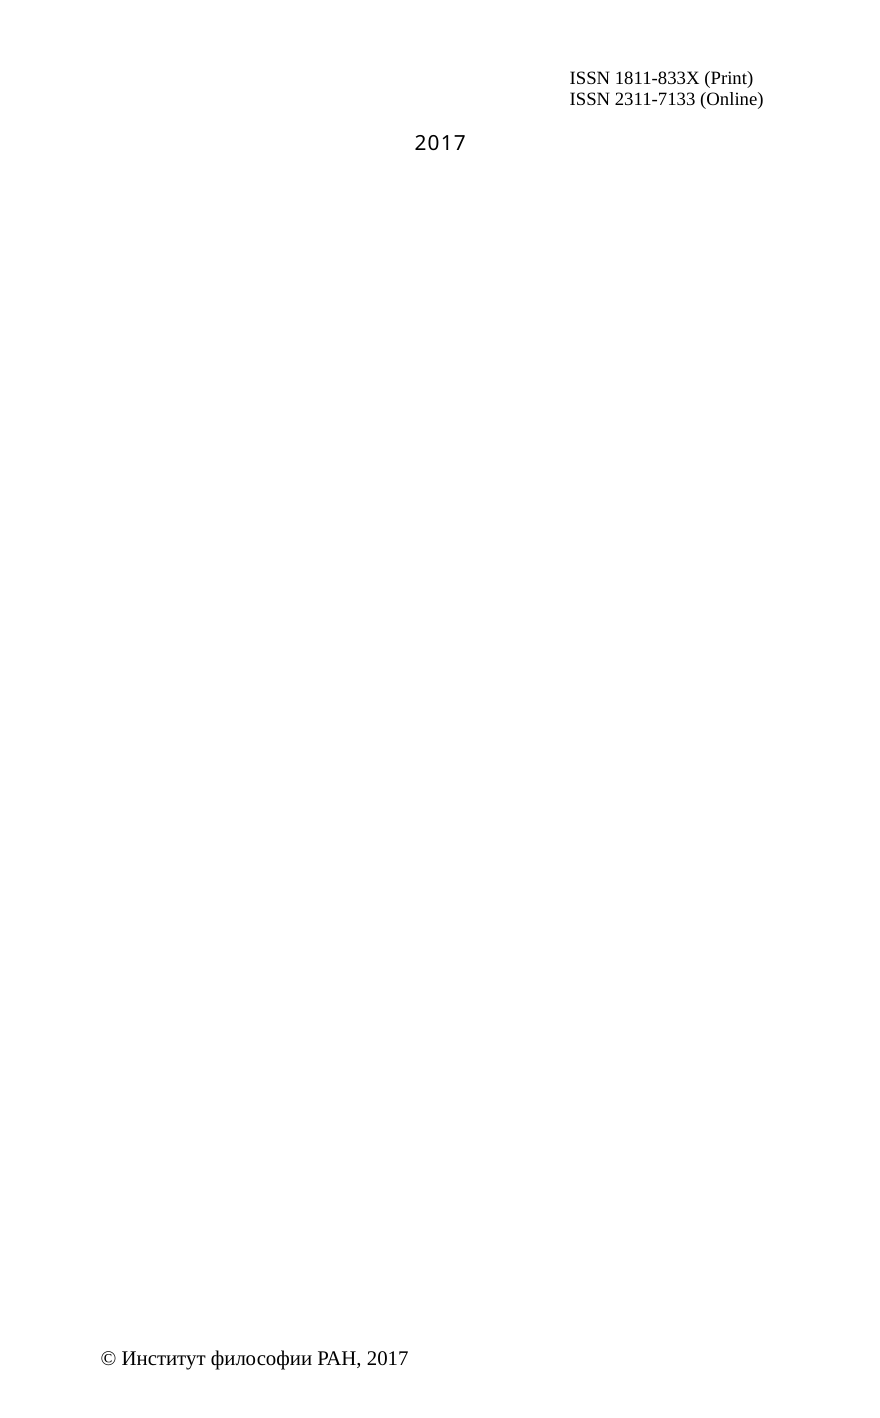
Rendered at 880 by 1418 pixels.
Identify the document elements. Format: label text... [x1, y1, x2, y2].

text 2017 [100, 128, 779, 156]
